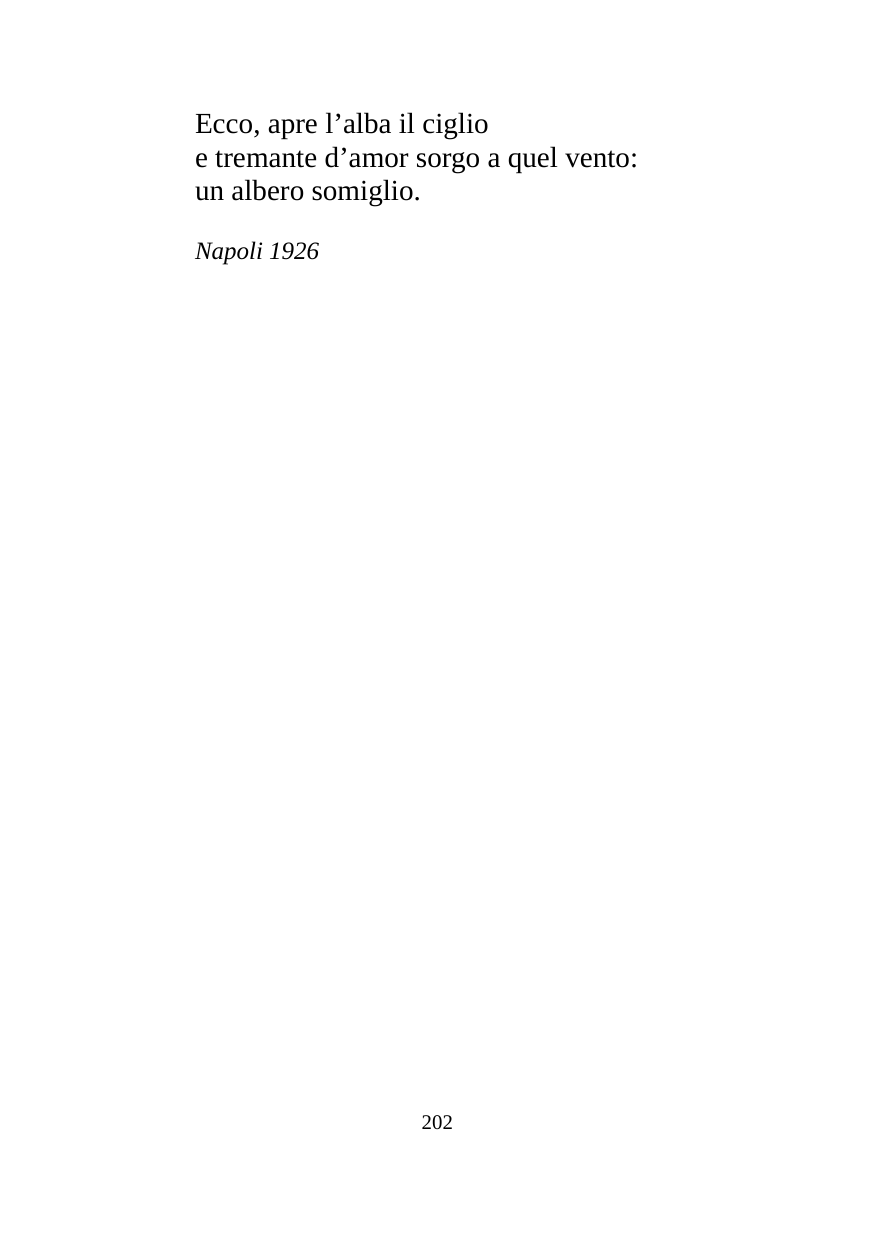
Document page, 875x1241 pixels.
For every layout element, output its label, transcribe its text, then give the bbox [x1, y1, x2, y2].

text Napoli 1926 [195, 236, 768, 265]
text Ecco, apre l’alba il ciglio e tremante d’amor sorgo a quel vento: un albero somiglio. [195, 106, 768, 207]
